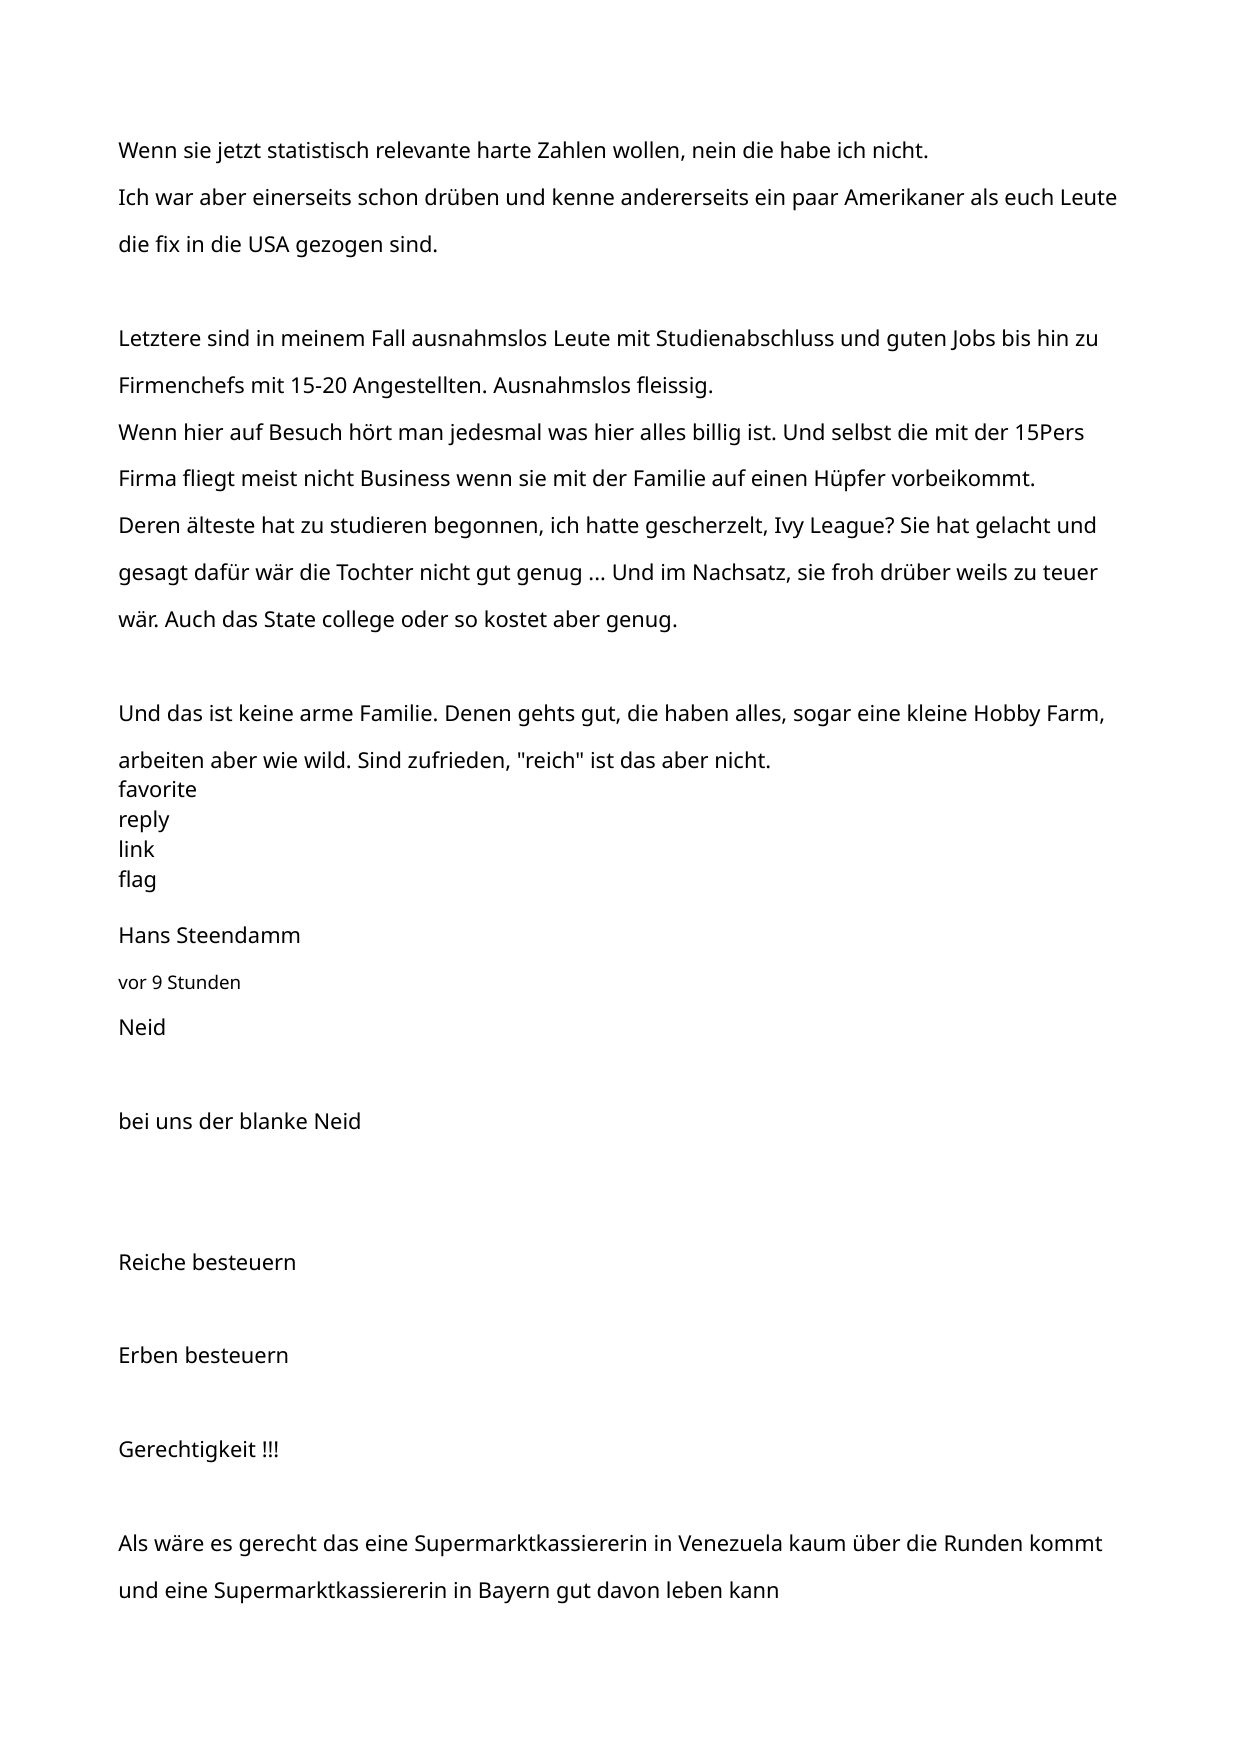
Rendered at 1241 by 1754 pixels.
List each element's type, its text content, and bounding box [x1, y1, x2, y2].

text flag [118, 864, 1122, 893]
text Hans Steendamm [118, 909, 1114, 950]
text favorite [118, 774, 1122, 804]
text link [118, 834, 1122, 864]
text Neid bei uns der blanke Neid Reiche besteuern Erben besteuern Gerechtigkeit !!! Als wäre es gerecht das eine Supermarktkassiererin in Venezuela kaum über die Runden kommt und eine Supermarktkassiererin in Bayern gut davon leben kann [118, 995, 1122, 1604]
text Wenn sie jetzt statistisch relevante harte Zahlen wollen, nein die habe ich nicht. Ich war aber einerseits schon drüben und kenne andererseits ein paar Amerikaner als euch Leute die fix in die USA gezogen sind. Letztere sind in meinem Fall ausnahmslos Leute mit Studienabschluss und guten Jobs bis hin zu Firmenchefs mit 15-20 Angestellten. Ausnahmslos fleissig. Wenn hier auf Besuch hört man jedesmal was hier alles billig ist. Und selbst die mit der 15Pers Firma fliegt meist nicht Business wenn sie mit der Familie auf einen Hüpfer vorbeikommt. Deren älteste hat zu studieren begonnen, ich hatte gescherzelt, Ivy League? Sie hat gelacht und gesagt dafür wär die Tochter nicht gut genug ... Und im Nachsatz, sie froh drüber weils zu teuer wär. Auch das State college oder so kostet aber genug. Und das ist keine arme Familie. Denen gehts gut, die haben alles, sogar eine kleine Hobby Farm, arbeiten aber wie wild. Sind zufrieden, "reich" ist das aber nicht. [118, 118, 1122, 774]
text vor 9 Stunden [118, 965, 1122, 995]
text reply [118, 804, 1122, 834]
